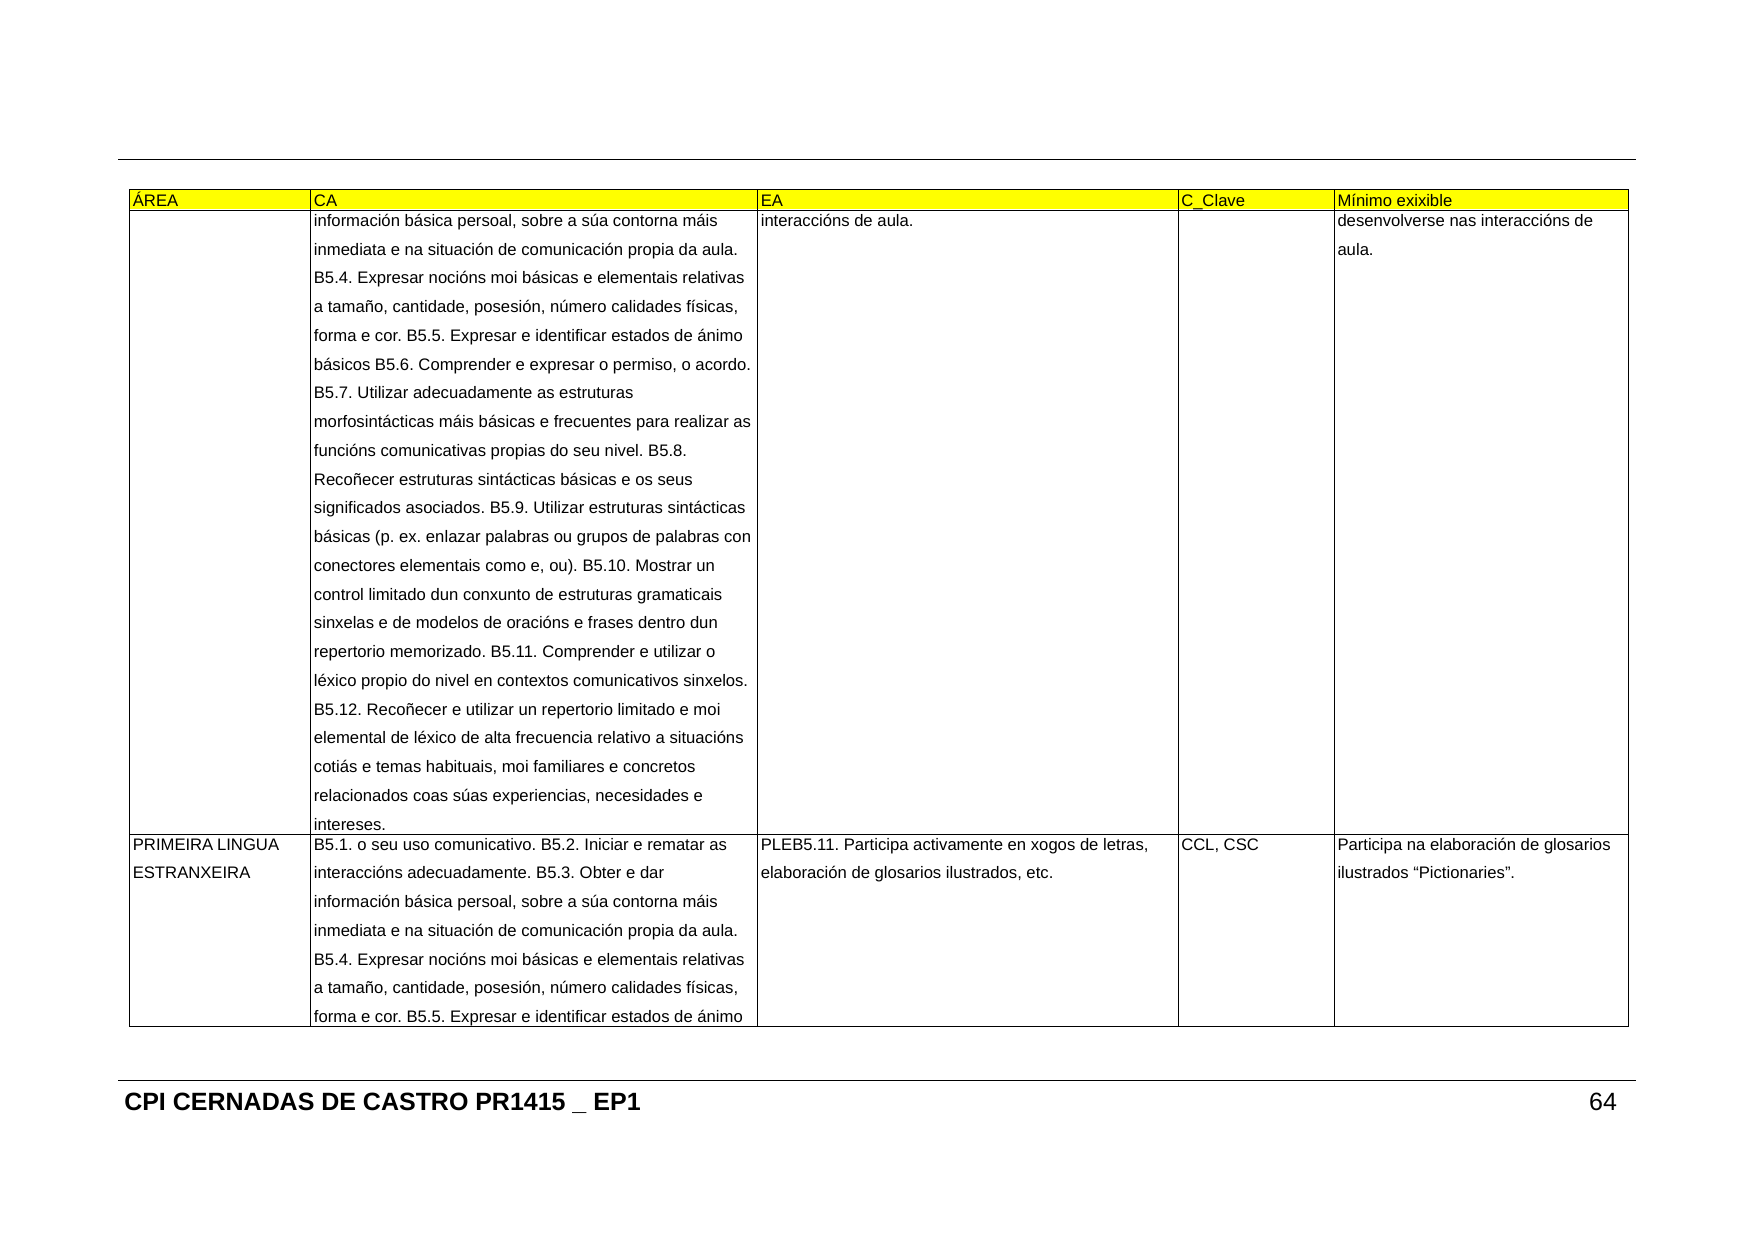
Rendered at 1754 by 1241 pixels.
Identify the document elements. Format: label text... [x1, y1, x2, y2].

table_cell B5.1. o seu uso comunicativo. B5.2. Iniciar e rematar as interaccións adecuadamente. B5.3. Obter e dar información básica persoal, sobre a súa contorna máis inmediata e na situación de comunicación propia da aula. B5.4. Expresar nocións moi básicas e elementais relativas a tamaño, cantidade, posesión, número calidades físicas, forma e cor. B5.5. Expresar e identificar estados de ánimo [311, 835, 757, 1026]
table_cell PRIMEIRA LINGUA ESTRANXEIRA [130, 835, 310, 1026]
table_cell interaccións de aula. [758, 211, 1178, 833]
table_header Mínimo exixible [1335, 190, 1628, 209]
table_header ÁREA [130, 190, 310, 209]
table_header EA [758, 190, 1178, 209]
table_cell [1179, 211, 1334, 833]
table_cell información básica persoal, sobre a súa contorna máis inmediata e na situación de comunicación propia da aula. B5.4. Expresar nocións moi básicas e elementais relativas a tamaño, cantidade, posesión, número calidades físicas, forma e cor. B5.5. Expresar e identificar estados de ánimo básicos B5.6. Comprender e expresar o permiso, o acordo. B5.7. Utilizar adecuadamente as estruturas morfosintácticas máis básicas e frecuentes para realizar as funcións comunicativas propias do seu nivel. B5.8. Recoñecer estruturas sintácticas básicas e os seus significados asociados. B5.9. Utilizar estruturas sintácticas básicas (p. ex. enlazar palabras ou grupos de palabras con conectores elementais como e, ou). B5.10. Mostrar un control limitado dun conxunto de estruturas gramaticais sinxelas e de modelos de oracións e frases dentro dun repertorio memorizado. B5.11. Comprender e utilizar o léxico propio do nivel en contextos comunicativos sinxelos. B5.12. Recoñecer e utilizar un repertorio limitado e moi elemental de léxico de alta frecuencia relativo a situacións cotiás e temas habituais, moi familiares e concretos relacionados coas súas experiencias, necesidades e intereses. [311, 211, 757, 833]
table_cell desenvolverse nas interaccións de aula. [1335, 211, 1628, 833]
table_cell Participa na elaboración de glosarios ilustrados “Pictionaries”. [1335, 835, 1628, 1026]
table_header C_Clave [1179, 190, 1334, 209]
table_cell PLEB5.11. Participa activamente en xogos de letras, elaboración de glosarios ilustrados, etc. [758, 835, 1178, 1026]
table_header CA [311, 190, 757, 209]
table_cell [130, 211, 310, 833]
table_cell CCL, CSC [1179, 835, 1334, 1026]
